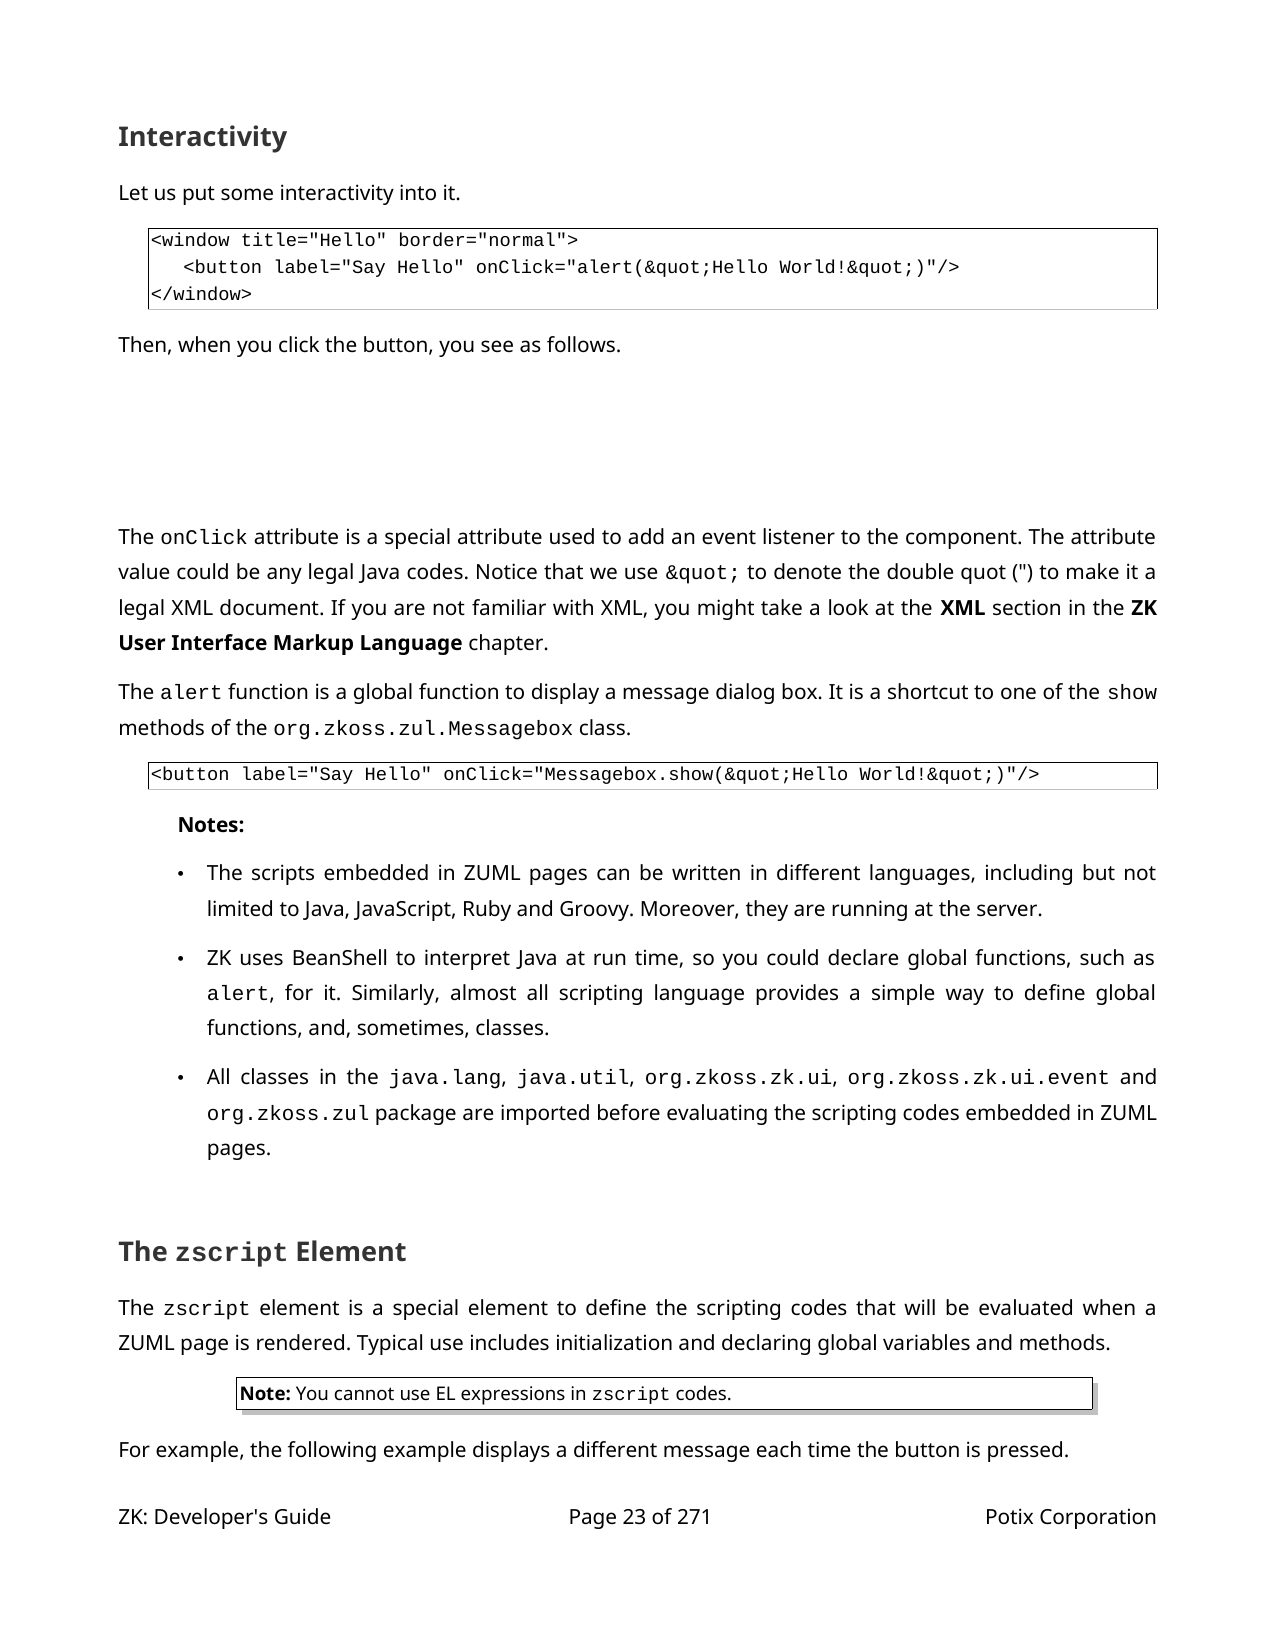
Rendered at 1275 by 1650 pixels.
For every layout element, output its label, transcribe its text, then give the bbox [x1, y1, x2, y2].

text Then, when you click the button, you see as follows. [118, 330, 1157, 358]
list All classes in the java.lang, java.util, org.zkoss.zk.ui, org.zkoss.zk.ui.event and org.zkoss.zul package are imported before evaluating the scripting codes embedded in ZUML pages. [177, 1062, 1157, 1161]
text The alert function is a global function to display a message dialog box. It is a shortcut to one of the show methods of the org.zkoss.zul.Messagebox class. [118, 677, 1157, 741]
list ZK uses BeanShell to interpret Java at run time, so you could declare global functions, such as alert, for it. Similarly, almost all scripting language provides a simple way to define global functions, and, sometimes, classes. [177, 943, 1157, 1042]
text <window title="Hello" border="normal"> [149, 229, 1157, 252]
text Let us put some interactivity into it. [118, 178, 1157, 207]
text The zscript element is a special element to define the scripting codes that will be evaluated when a ZUML page is rendered. Typical use includes initialization and declaring global variables and methods. [118, 1293, 1157, 1356]
text <button label="Say Hello" onClick="alert(&quot;Hello World!&quot;)"/> [149, 254, 1157, 279]
text The onClick attribute is a special attribute used to add an event listener to the component. The attribute value could be any legal Java codes. Notice that we use &quot; to denote the double quot (") to make it a legal XML document. If you are not familiar with XML, you might take a look at the XML section in the ZK User Interface Markup Language chapter. [118, 378, 1157, 656]
text </window> [149, 282, 1157, 309]
subtitle Interactivity [118, 118, 1157, 155]
text For example, the following example displays a different message each time the button is pressed. [118, 1435, 1157, 1464]
text Notes: [177, 810, 1157, 838]
list The scripts embedded in ZUML pages can be written in different languages, including but not limited to Java, JavaScript, Ruby and Groovy. Moreover, they are running at the server. [177, 858, 1157, 922]
text <button label="Say Hello" onClick="Messagebox.show(&quot;Hello World!&quot;)"/> [149, 763, 1157, 789]
subtitle The zscript Element [118, 1232, 1157, 1269]
text Note: You cannot use EL expressions in zscript codes. [237, 1378, 1092, 1409]
